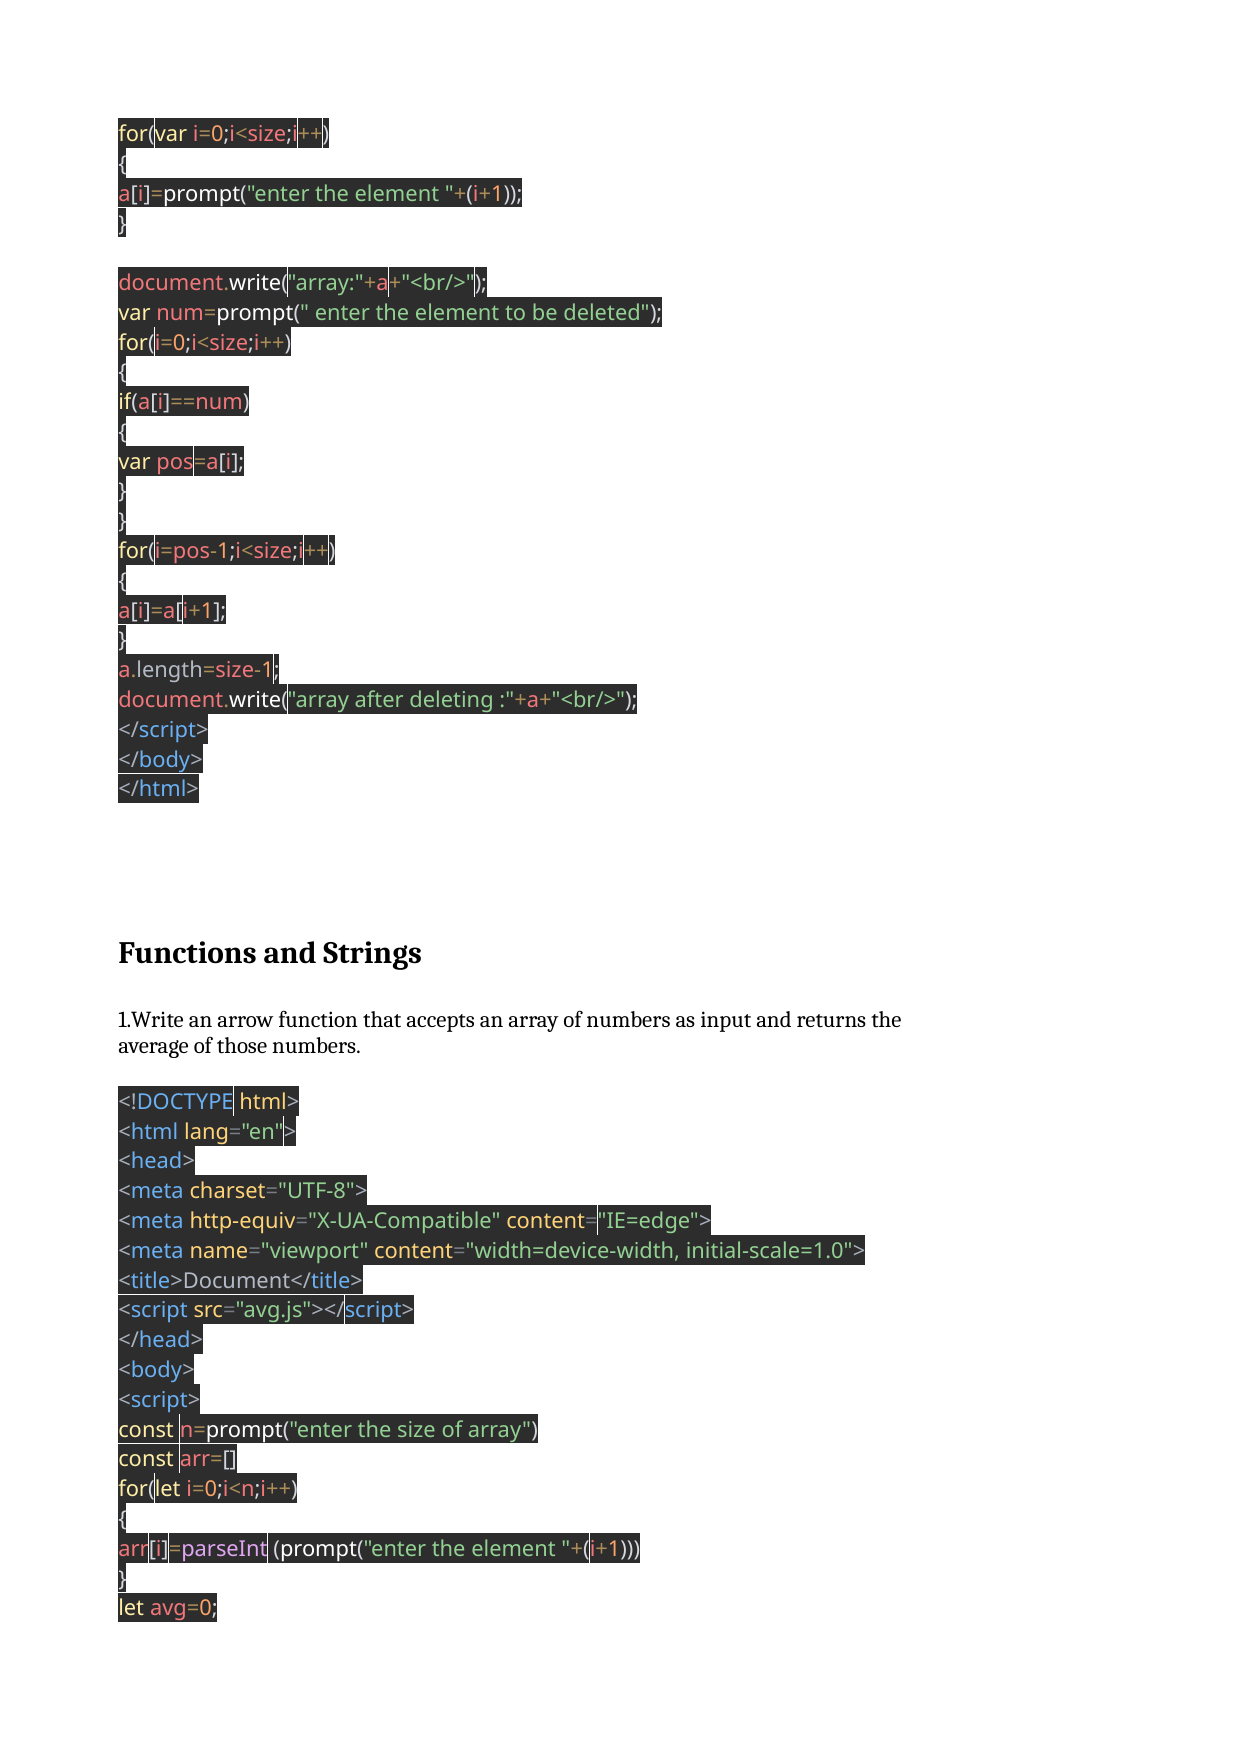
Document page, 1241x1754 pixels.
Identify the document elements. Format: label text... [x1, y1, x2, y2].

text <body> [118, 1354, 1122, 1384]
text a.length=size-1; [118, 654, 1122, 684]
text <meta charset="UTF-8"> [118, 1175, 1122, 1205]
text average of those numbers. [118, 1033, 1122, 1059]
text document.write("array:"+a+"<br/>"); [118, 267, 1122, 297]
text <script src="avg.js"></script> [118, 1294, 1122, 1324]
text for(let i=0;i<n;i++) [118, 1473, 1122, 1503]
text </html> [118, 773, 1122, 803]
text </script> [118, 714, 1122, 744]
text { [118, 565, 1122, 595]
text 1.Write an arrow function that accepts an array of numbers as input and returns the [118, 1007, 1122, 1033]
text var num=prompt(" enter the element to be deleted"); [118, 297, 1122, 327]
text let avg=0; [118, 1592, 1122, 1622]
text for(i=0;i<size;i++) [118, 327, 1122, 356]
text <!DOCTYPE html> [118, 1086, 1122, 1116]
text { [118, 148, 1122, 178]
text arr[i]=parseInt (prompt("enter the element "+(i+1))) [118, 1533, 1122, 1563]
text for(i=pos-1;i<size;i++) [118, 535, 1122, 565]
text } [118, 1563, 1122, 1592]
text } [118, 505, 1122, 535]
text var pos=a[i]; [118, 446, 1122, 476]
text </head> [118, 1324, 1122, 1354]
text </body> [118, 744, 1122, 773]
text <head> [118, 1146, 1122, 1175]
text Functions and Strings [118, 935, 1122, 971]
text for(var i=0;i<size;i++) [118, 118, 1122, 148]
text } [118, 207, 1122, 237]
text document.write("array after deleting :"+a+"<br/>"); [118, 684, 1122, 714]
text <meta name="viewport" content="width=device-width, initial-scale=1.0"> [118, 1235, 1122, 1265]
text <meta http-equiv="X-UA-Compatible" content="IE=edge"> [118, 1205, 1122, 1235]
text { [118, 1503, 1122, 1533]
text <script> [118, 1384, 1122, 1414]
text a[i]=a[i+1]; [118, 595, 1122, 624]
text { [118, 416, 1122, 446]
text const n=prompt("enter the size of array") [118, 1414, 1122, 1443]
text a[i]=prompt("enter the element "+(i+1)); [118, 178, 1122, 207]
text <title>Document</title> [118, 1265, 1122, 1294]
text { [118, 356, 1122, 386]
text if(a[i]==num) [118, 386, 1122, 416]
text } [118, 624, 1122, 654]
text <html lang="en"> [118, 1116, 1122, 1146]
text const arr=[] [118, 1443, 1122, 1473]
text } [118, 476, 1122, 505]
